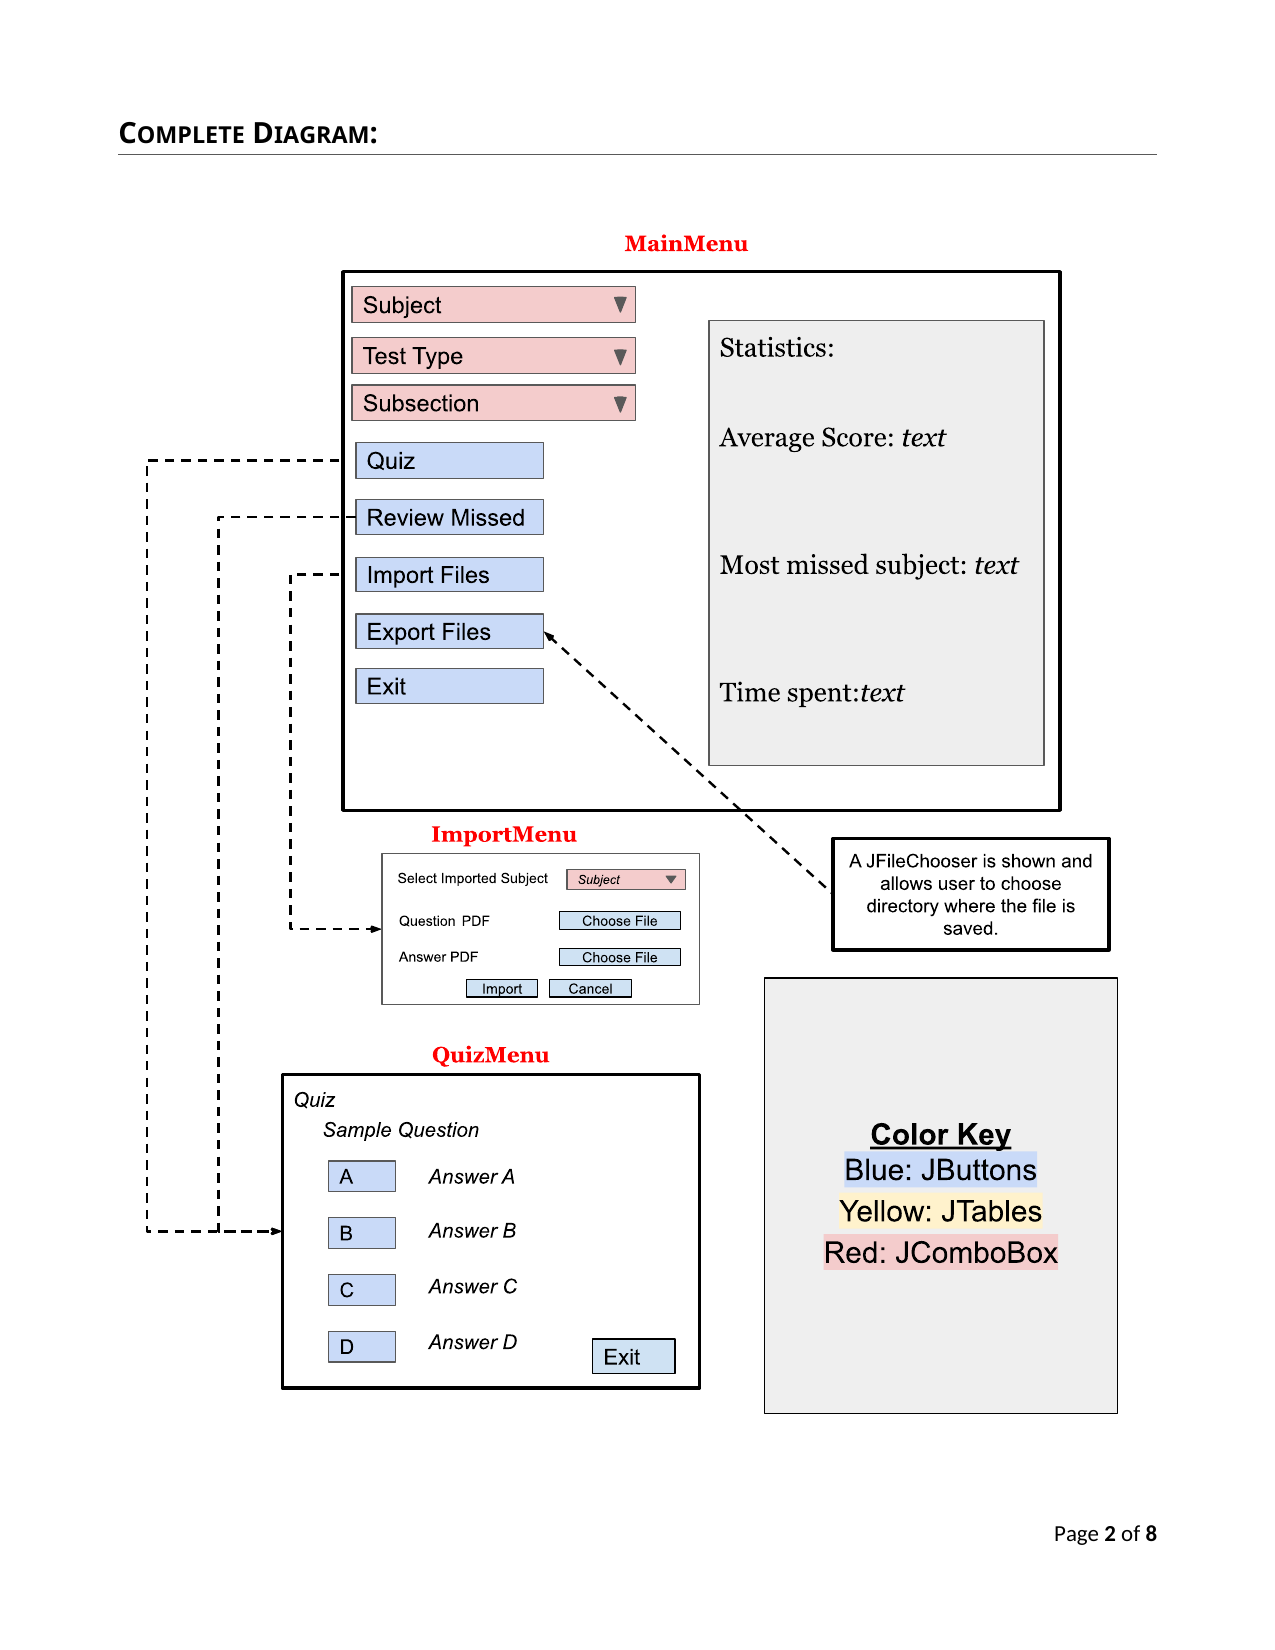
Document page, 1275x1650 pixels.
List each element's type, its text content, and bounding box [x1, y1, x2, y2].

subtitle Complete Diagram: [118, 112, 1157, 154]
